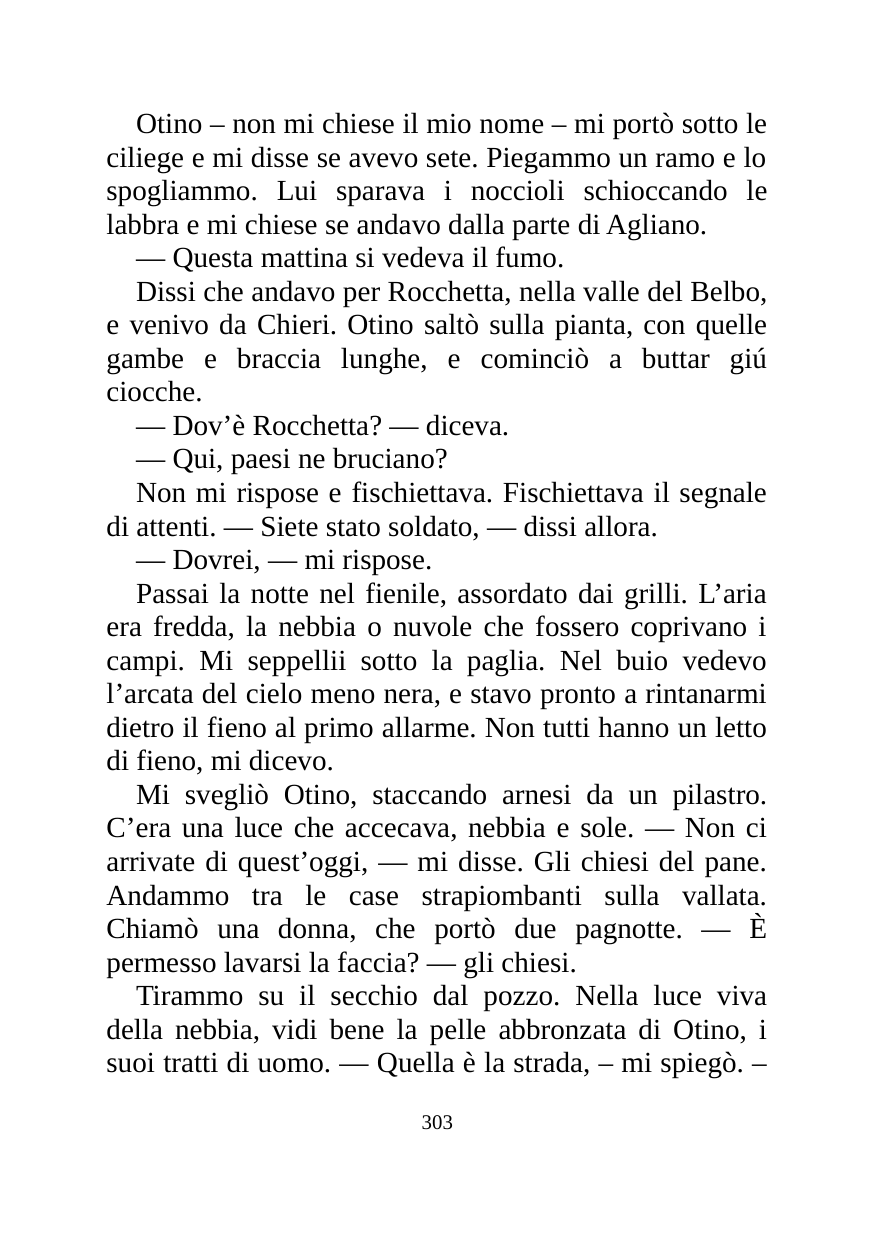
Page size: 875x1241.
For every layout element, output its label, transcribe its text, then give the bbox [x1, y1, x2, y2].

text Otino – non mi chiese il mio nome – mi portò sotto le ciliege e mi disse se avevo sete. Piegammo un ramo e lo spogliammo. Lui sparava i noccioli schioccando le labbra e mi chiese se andavo dalla parte di Agliano. [106, 106, 768, 240]
text Non mi rispose e fischiettava. Fischiettava il segnale di attenti. — Siete stato soldato, — dissi allora. [106, 475, 768, 542]
text Tirammo su il secchio dal pozzo. Nella luce viva della nebbia, vidi bene la pelle abbronzata di Otino, i suoi tratti di uomo. — Quella è la strada, – mi spiegò. – [106, 978, 768, 1079]
text — Questa mattina si vedeva il fumo. [106, 240, 768, 274]
text Passai la notte nel fienile, assordato dai grilli. L’aria era fredda, la nebbia o nuvole che fossero coprivano i campi. Mi seppellii sotto la paglia. Nel buio vedevo l’arcata del cielo meno nera, e stavo pronto a rintanarmi dietro il fieno al primo allarme. Non tutti hanno un letto di fieno, mi dicevo. [106, 576, 768, 777]
text Dissi che andavo per Rocchetta, nella valle del Belbo, e venivo da Chieri. Otino saltò sulla pianta, con quelle gambe e braccia lunghe, e cominciò a buttar giú ciocche. [106, 274, 768, 408]
text Mi svegliò Otino, staccando arnesi da un pilastro. C’era una luce che accecava, nebbia e sole. — Non ci arrivate di quest’oggi, — mi disse. Gli chiesi del pane. Andammo tra le case strapiombanti sulla vallata. Chiamò una donna, che portò due pagnotte. — È permesso lavarsi la faccia? — gli chiesi. [106, 777, 768, 978]
text — Qui, paesi ne bruciano? [106, 442, 768, 475]
text — Dov’è Rocchetta? — diceva. [106, 408, 768, 442]
text — Dovrei, — mi rispose. [106, 542, 768, 576]
